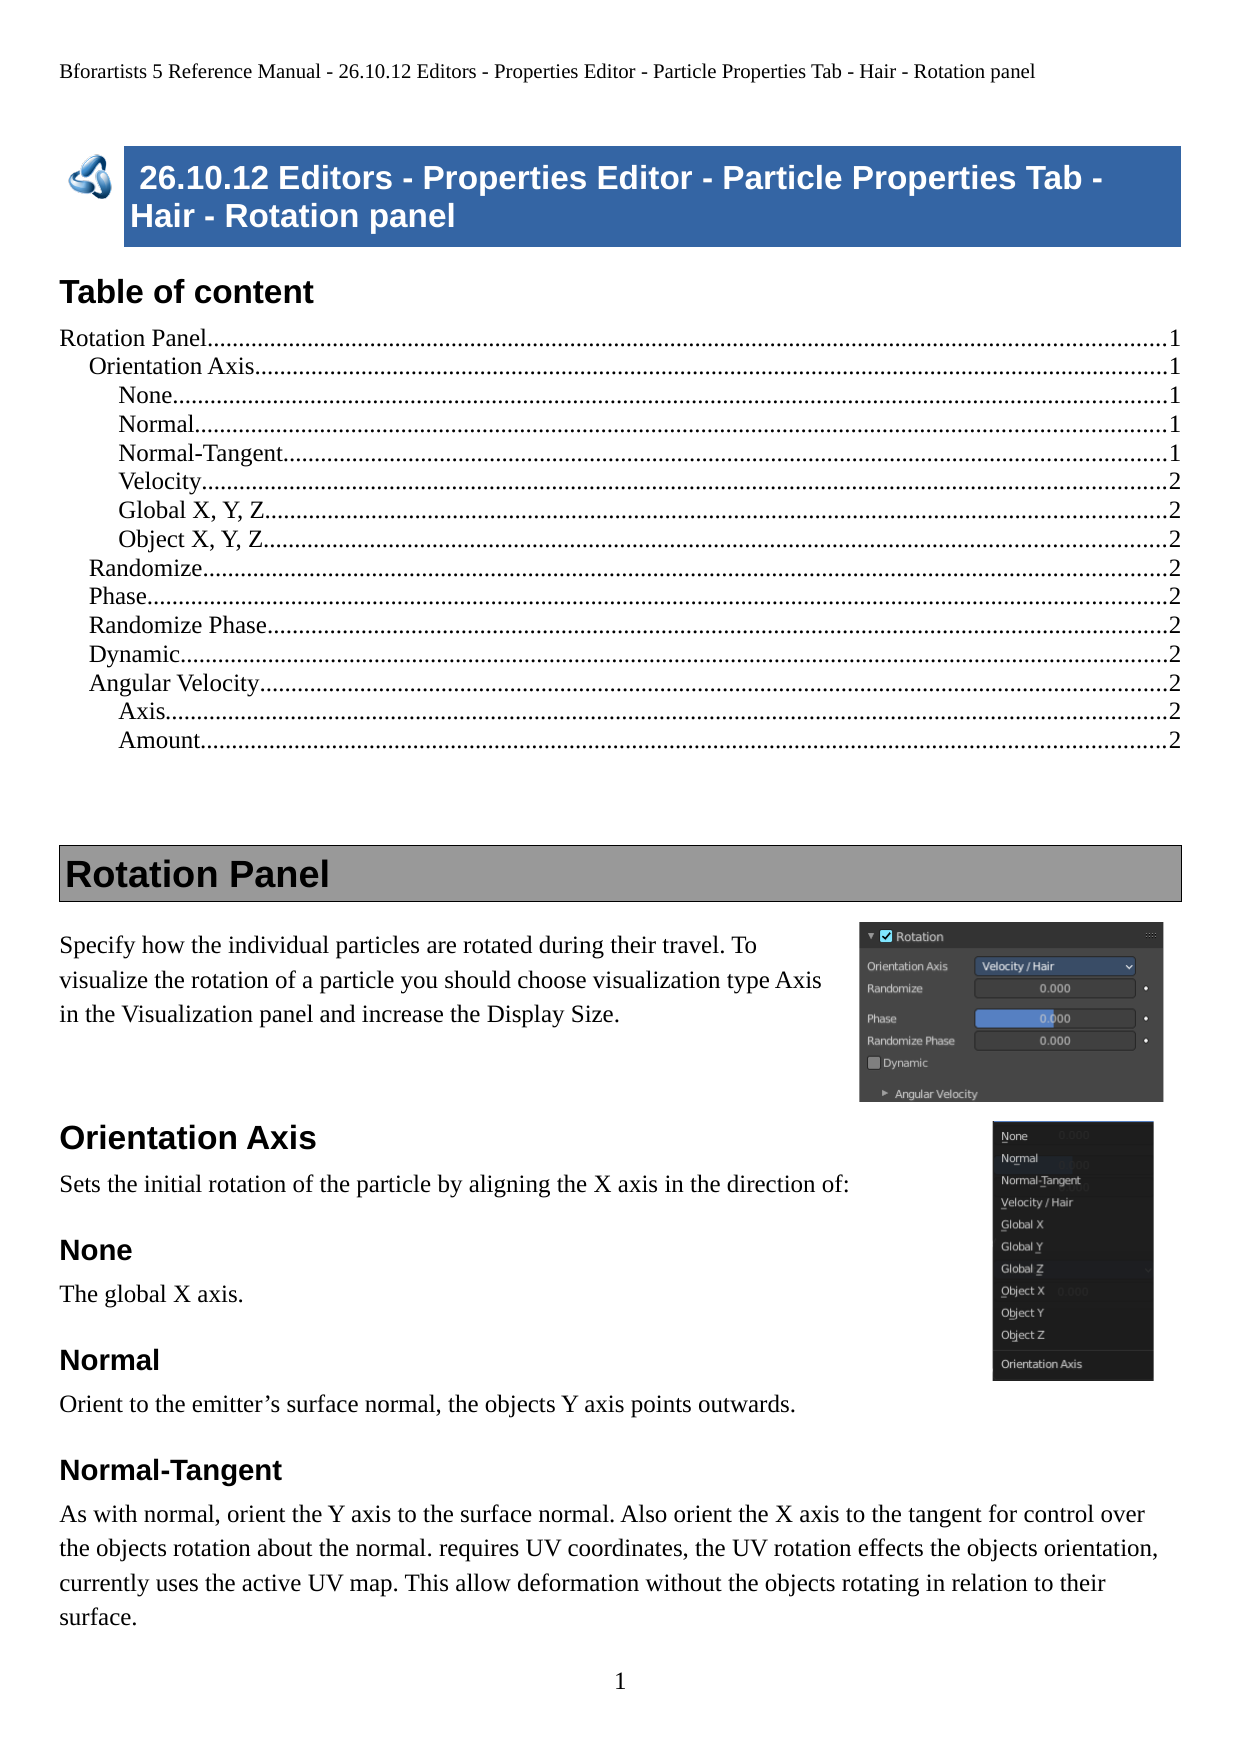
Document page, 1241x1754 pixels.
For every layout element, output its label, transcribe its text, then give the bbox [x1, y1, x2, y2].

text [1154, 1279, 1181, 1308]
table_header 26.10.12 Editors - Properties Editor - Particle Properties Tab - Hair - Rotation panel [124, 146, 1181, 247]
text Amount 2 [118, 725, 1181, 754]
text Specify how the individual particles are rotated during their travel. To visualize the rotation of a particle you should choose visualization type Axis in the Visualization panel and increase the Display Size. [59, 930, 859, 1028]
text Rotation Panel 1 [59, 323, 1181, 351]
subtitle [1154, 1343, 1181, 1377]
text None 1 [118, 380, 1181, 409]
picture [65, 152, 114, 202]
subtitle Normal [59, 1343, 992, 1377]
table_header Rotation Panel [60, 846, 1181, 901]
table_header [59, 146, 124, 247]
text Sets the initial rotation of the particle by aligning the X axis in the direction of: [59, 1169, 992, 1198]
text Orientation Axis 1 [88, 351, 1181, 380]
subtitle Orientation Axis [59, 1118, 1181, 1157]
text Velocity 2 [118, 466, 1181, 495]
picture [992, 1121, 1154, 1381]
picture [859, 922, 1164, 1102]
text Randomize 2 [88, 553, 1181, 581]
text Normal 1 [118, 409, 1181, 438]
text Phase 2 [88, 581, 1181, 610]
subtitle Table of content [59, 272, 1181, 310]
text Object X, Y, Z 2 [118, 524, 1181, 553]
text Axis 2 [118, 696, 1181, 725]
text Orient to the emitter’s surface normal, the objects Y axis points outwards. [59, 1389, 1181, 1418]
text Randomize Phase 2 [88, 610, 1181, 639]
subtitle None [59, 1233, 992, 1267]
text Angular Velocity 2 [88, 668, 1181, 696]
text Normal-Tangent 1 [118, 438, 1181, 466]
text Global X, Y, Z 2 [118, 495, 1181, 524]
subtitle Normal-Tangent [59, 1453, 1181, 1487]
text As with normal, orient the Y axis to the surface normal. Also orient the X axis to the tangent for control over the objects rotation about the normal. requires UV coordinates, the UV rotation effects the objects orientation, currently uses the active UV map. This allow deformation without the objects rotating in relation to their surface. [59, 1499, 1181, 1631]
subtitle [1154, 1233, 1181, 1267]
text The global X axis. [59, 1279, 992, 1308]
text Dynamic 2 [88, 639, 1181, 668]
